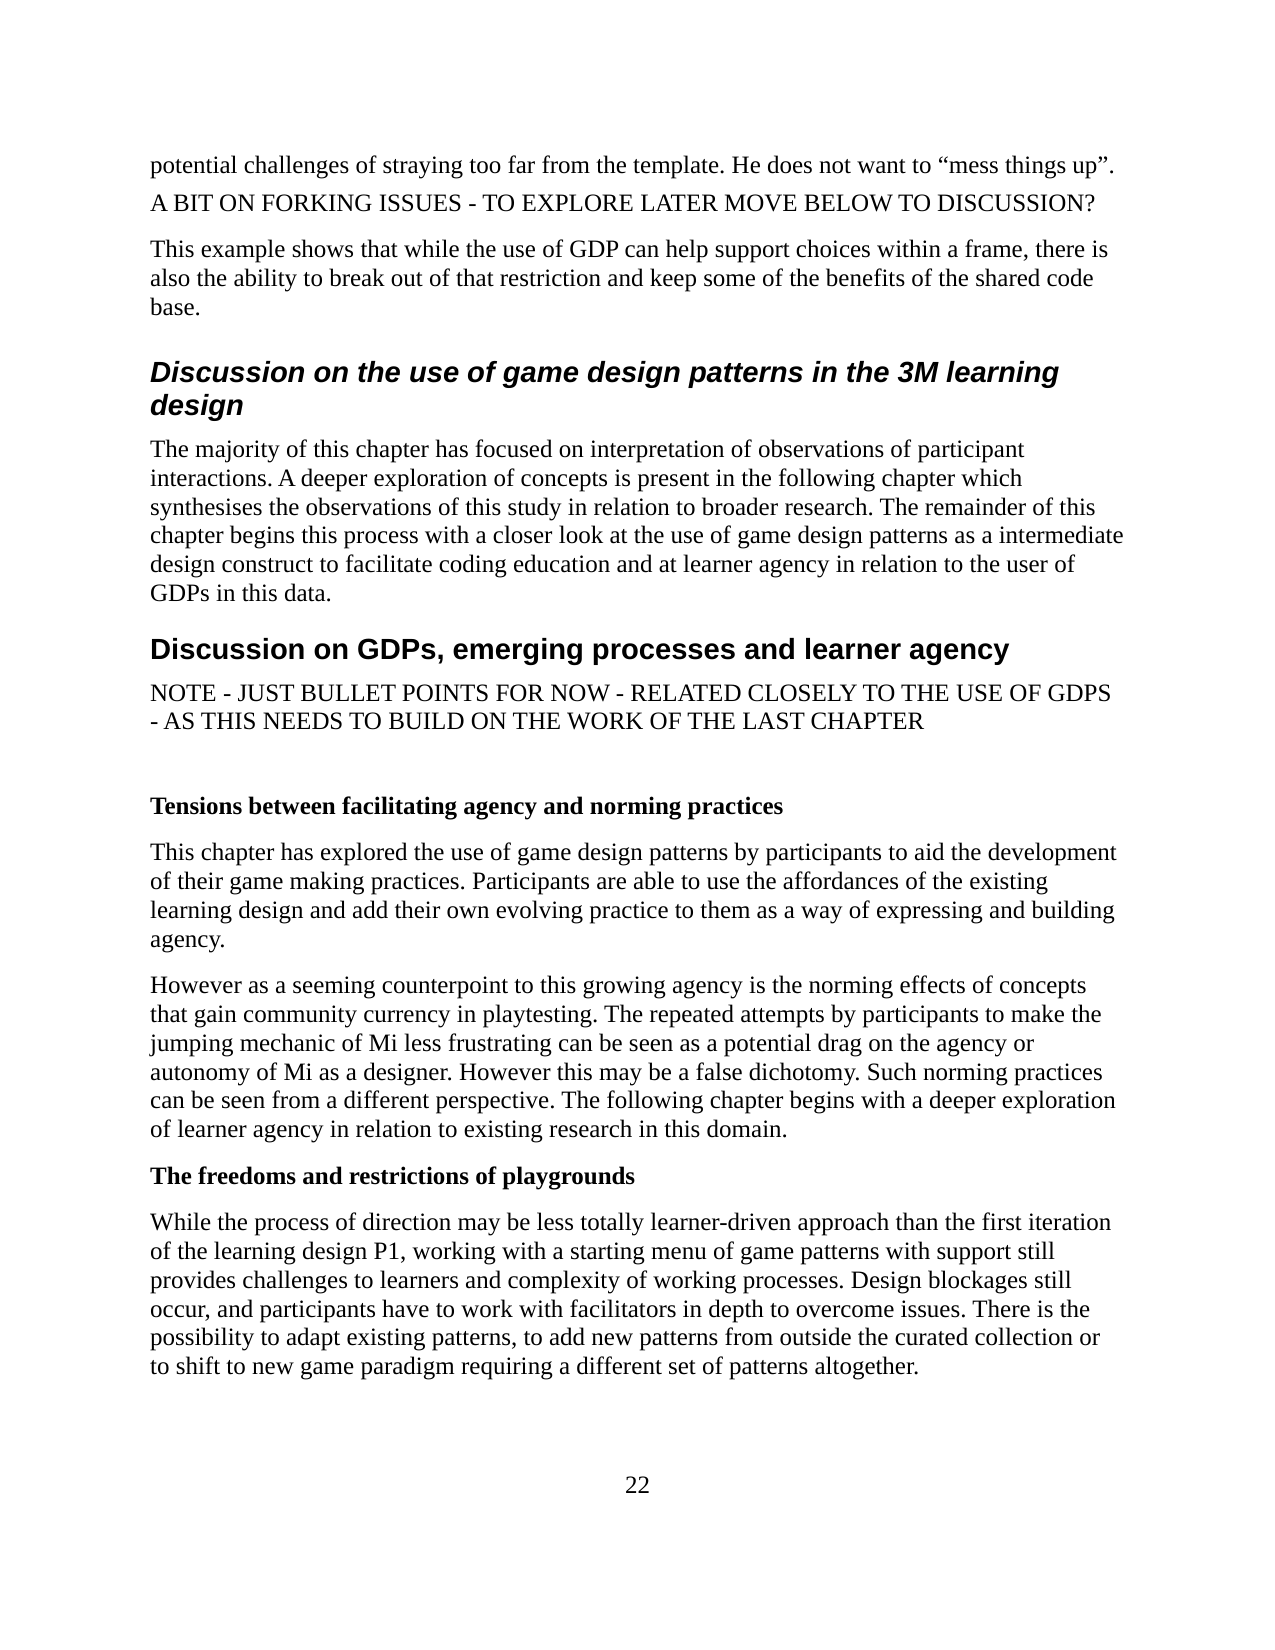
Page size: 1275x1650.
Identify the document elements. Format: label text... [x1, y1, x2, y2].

text This chapter has explored the use of game design patterns by participants to aid the development of their game making practices. Participants are able to use the affordances of the existing learning design and add their own evolving practice to them as a way of expressing and building agency. [150, 837, 1125, 952]
text While the process of direction may be less totally learner-driven approach than the first iteration of the learning design P1, working with a starting menu of game patterns with support still provides challenges to learners and complexity of working processes. Design blockages still occur, and participants have to work with facilitators in depth to overcome issues. There is the possibility to adapt existing patterns, to add new patterns from outside the curated collection or to shift to new game paradigm requiring a different set of patterns altogether. [150, 1207, 1125, 1380]
subtitle Discussion on GDPs, emerging processes and learner agency [150, 632, 1125, 665]
text The freedoms and restrictions of playgrounds [150, 1161, 1125, 1189]
text potential challenges of straying too far from the template. He does not want to “mess things up”. [150, 150, 1125, 179]
text This example shows that while the use of GDP can help support choices within a frame, there is also the ability to break out of that restriction and keep some of the benefits of the shared code base. [150, 234, 1125, 321]
text However as a seeming counterpoint to this growing agency is the norming effects of concepts that gain community currency in playtesting. The repeated attempts by participants to make the jumping mechanic of Mi less frustrating can be seen as a potential drag on the agency or autonomy of Mi as a designer. However this may be a false dichotomy. Such norming practices can be seen from a different perspective. The following chapter begins with a deeper exploration of learner agency in relation to existing research in this domain. [150, 970, 1125, 1143]
text The majority of this chapter has focused on interpretation of observations of participant interactions. A deeper exploration of concepts is present in the following chapter which synthesises the observations of this study in relation to broader research. The remainder of this chapter begins this process with a closer look at the use of game design patterns as a intermediate design construct to facilitate coding education and at learner agency in relation to the user of GDPs in this data. [150, 434, 1125, 607]
text NOTE - JUST BULLET POINTS FOR NOW - RELATED CLOSELY TO THE USE OF GDPS - AS THIS NEEDS TO BUILD ON THE WORK OF THE LAST CHAPTER [150, 678, 1125, 735]
subtitle Discussion on the use of game design patterns in the 3M learning design [150, 354, 1125, 422]
text A BIT ON FORKING ISSUES - TO EXPLORE LATER MOVE BELOW TO DISCUSSION? [150, 188, 1125, 216]
text Tensions between facilitating agency and norming practices [150, 791, 1125, 819]
